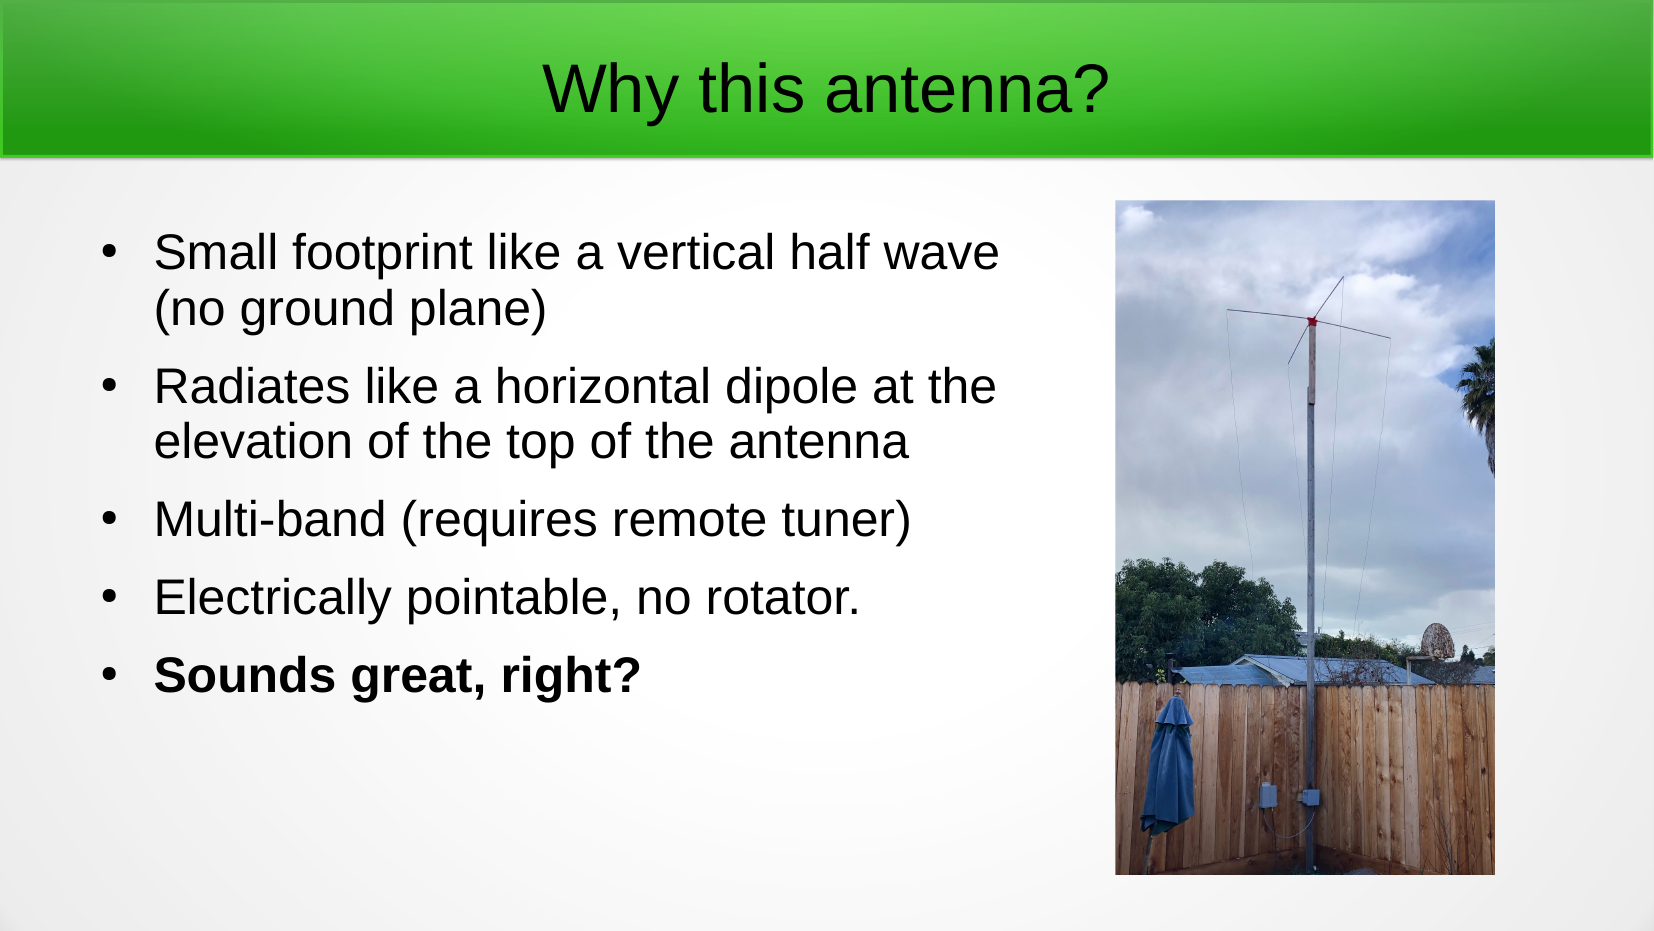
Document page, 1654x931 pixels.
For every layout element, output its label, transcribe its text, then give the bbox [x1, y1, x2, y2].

title Why this antenna? [82, 35, 1571, 142]
list Small footprint like a vertical half wave (no ground plane) Radiates like a horizontal dipole at the elevation of the top of the antenna Multi-band (requires remote tuner) Electrically pointable, no rotator. Sounds great, right? [82, 224, 1040, 764]
picture [1115, 200, 1495, 875]
